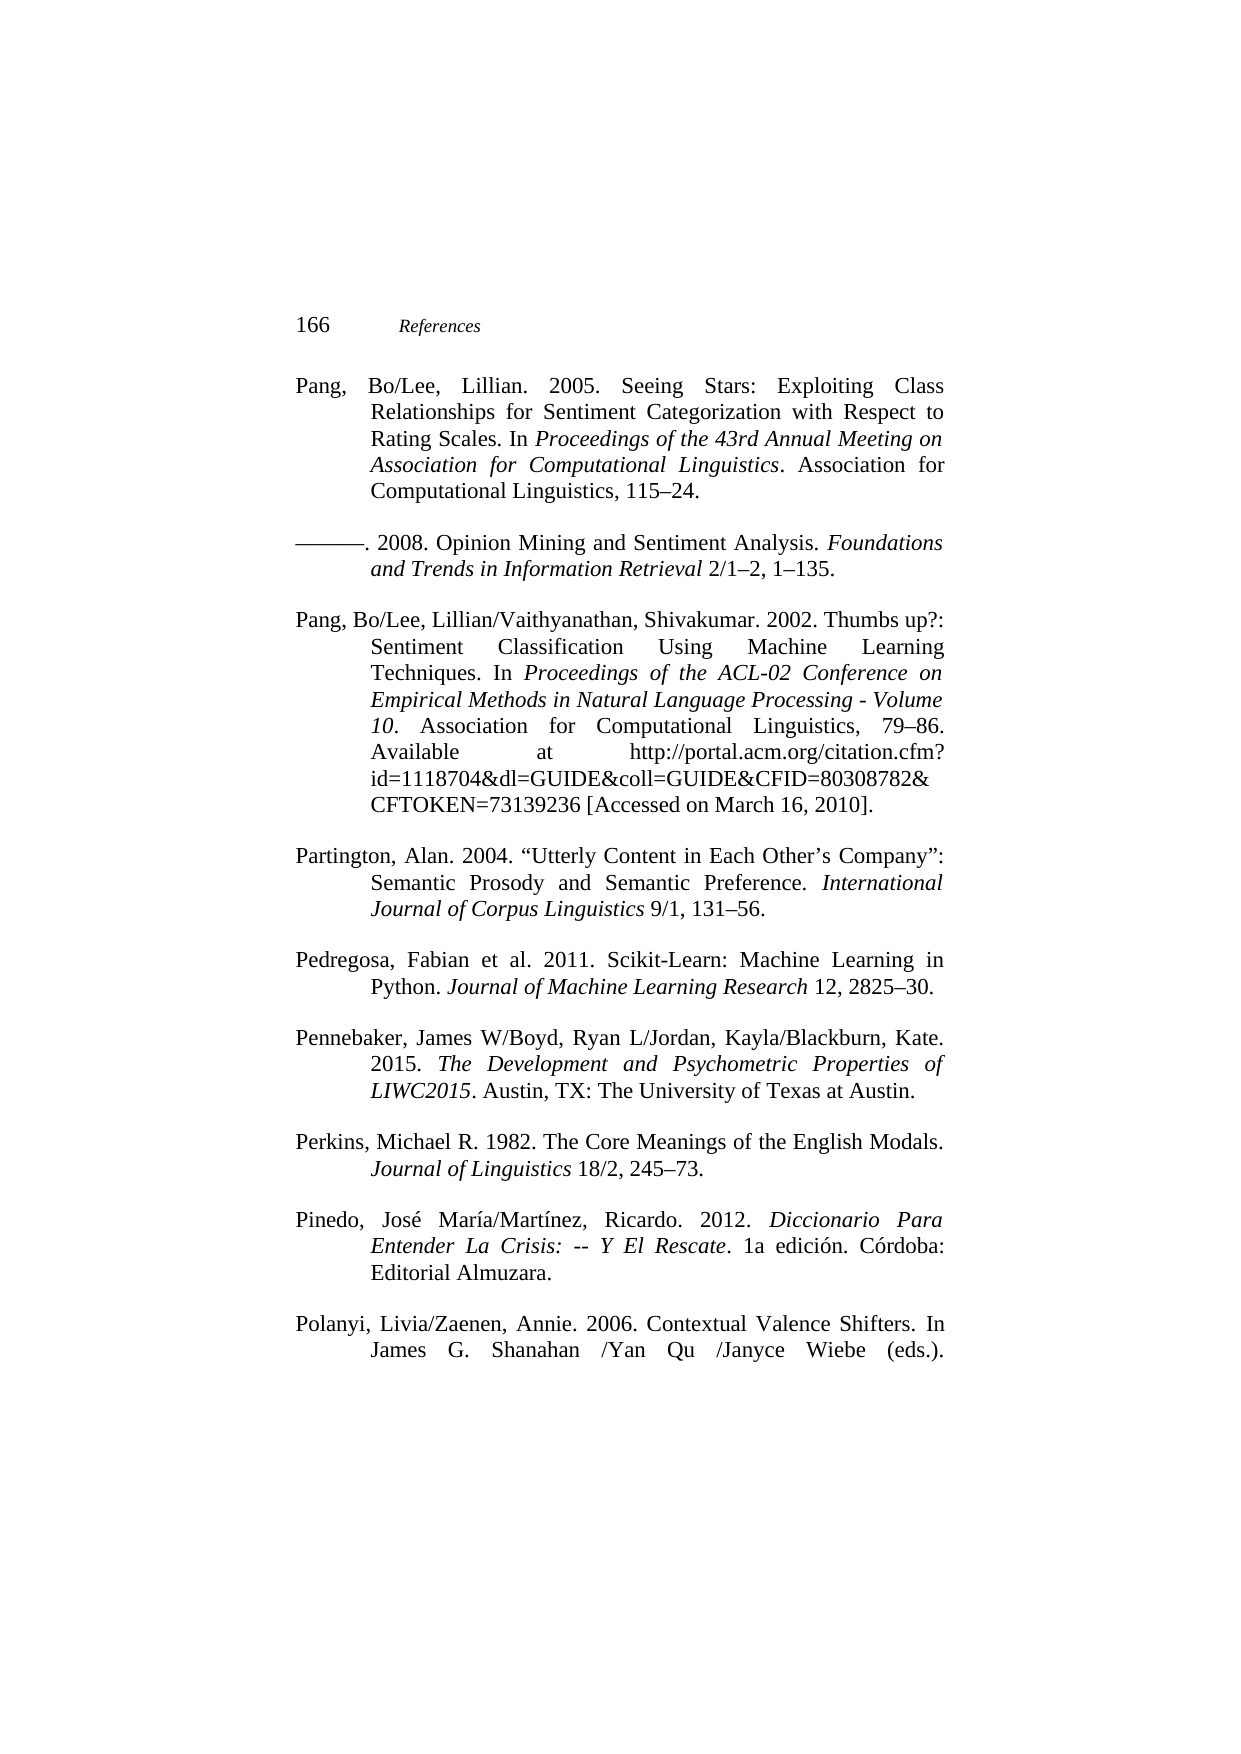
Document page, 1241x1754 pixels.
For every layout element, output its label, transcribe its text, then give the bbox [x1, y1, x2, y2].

text Pinedo, José María/Martínez, Ricardo. 2012. Diccionario Para Entender La Crisis: -- Y El Rescate. 1a edición. Córdoba: Editorial Almuzara. [295, 1206, 945, 1285]
text Partington, Alan. 2004. “Utterly Content in Each Other’s Company”: Semantic Prosody and Semantic Preference. International Journal of Corpus Linguistics 9/1, 131–56. [295, 842, 945, 921]
text Perkins, Michael R. 1982. The Core Meanings of the English Modals. Journal of Linguistics 18/2, 245–73. [295, 1128, 945, 1181]
text Pedregosa, Fabian et al. 2011. Scikit-Learn: Machine Learning in Python. Journal of Machine Learning Research 12, 2825–30. [295, 946, 945, 999]
text Polanyi, Livia/Zaenen, Annie. 2006. Contextual Valence Shifters. In James G. Shanahan /Yan Qu /Janyce Wiebe (eds.). [295, 1310, 945, 1363]
text ———. 2008. Opinion Mining and Sentiment Analysis. Foundations and Trends in Information Retrieval 2/1–2, 1–135. [295, 529, 945, 582]
text Pang, Bo/Lee, Lillian. 2005. Seeing Stars: Exploiting Class Relationships for Sentiment Categorization with Respect to Rating Scales. In Proceedings of the 43rd Annual Meeting on Association for Computational Linguistics. Association for Computational Linguistics, 115–24. [295, 372, 945, 504]
text Pennebaker, James W/Boyd, Ryan L/Jordan, Kayla/Blackburn, Kate. 2015. The Development and Psychometric Properties of LIWC2015. Austin, TX: The University of Texas at Austin. [295, 1024, 945, 1103]
text Pang, Bo/Lee, Lillian/Vaithyanathan, Shivakumar. 2002. Thumbs up?: Sentiment Classification Using Machine Learning Techniques. In Proceedings of the ACL-02 Conference on Empirical Methods in Natural Language Processing - Volume 10. Association for Computational Linguistics, 79–86. Available at http://portal.acm.org/citation.cfm?id=1118704&dl=GUIDE&coll=GUIDE&CFID=80308782&CFTOKEN=73139236 [Accessed on March 16, 2010]. [295, 607, 945, 817]
